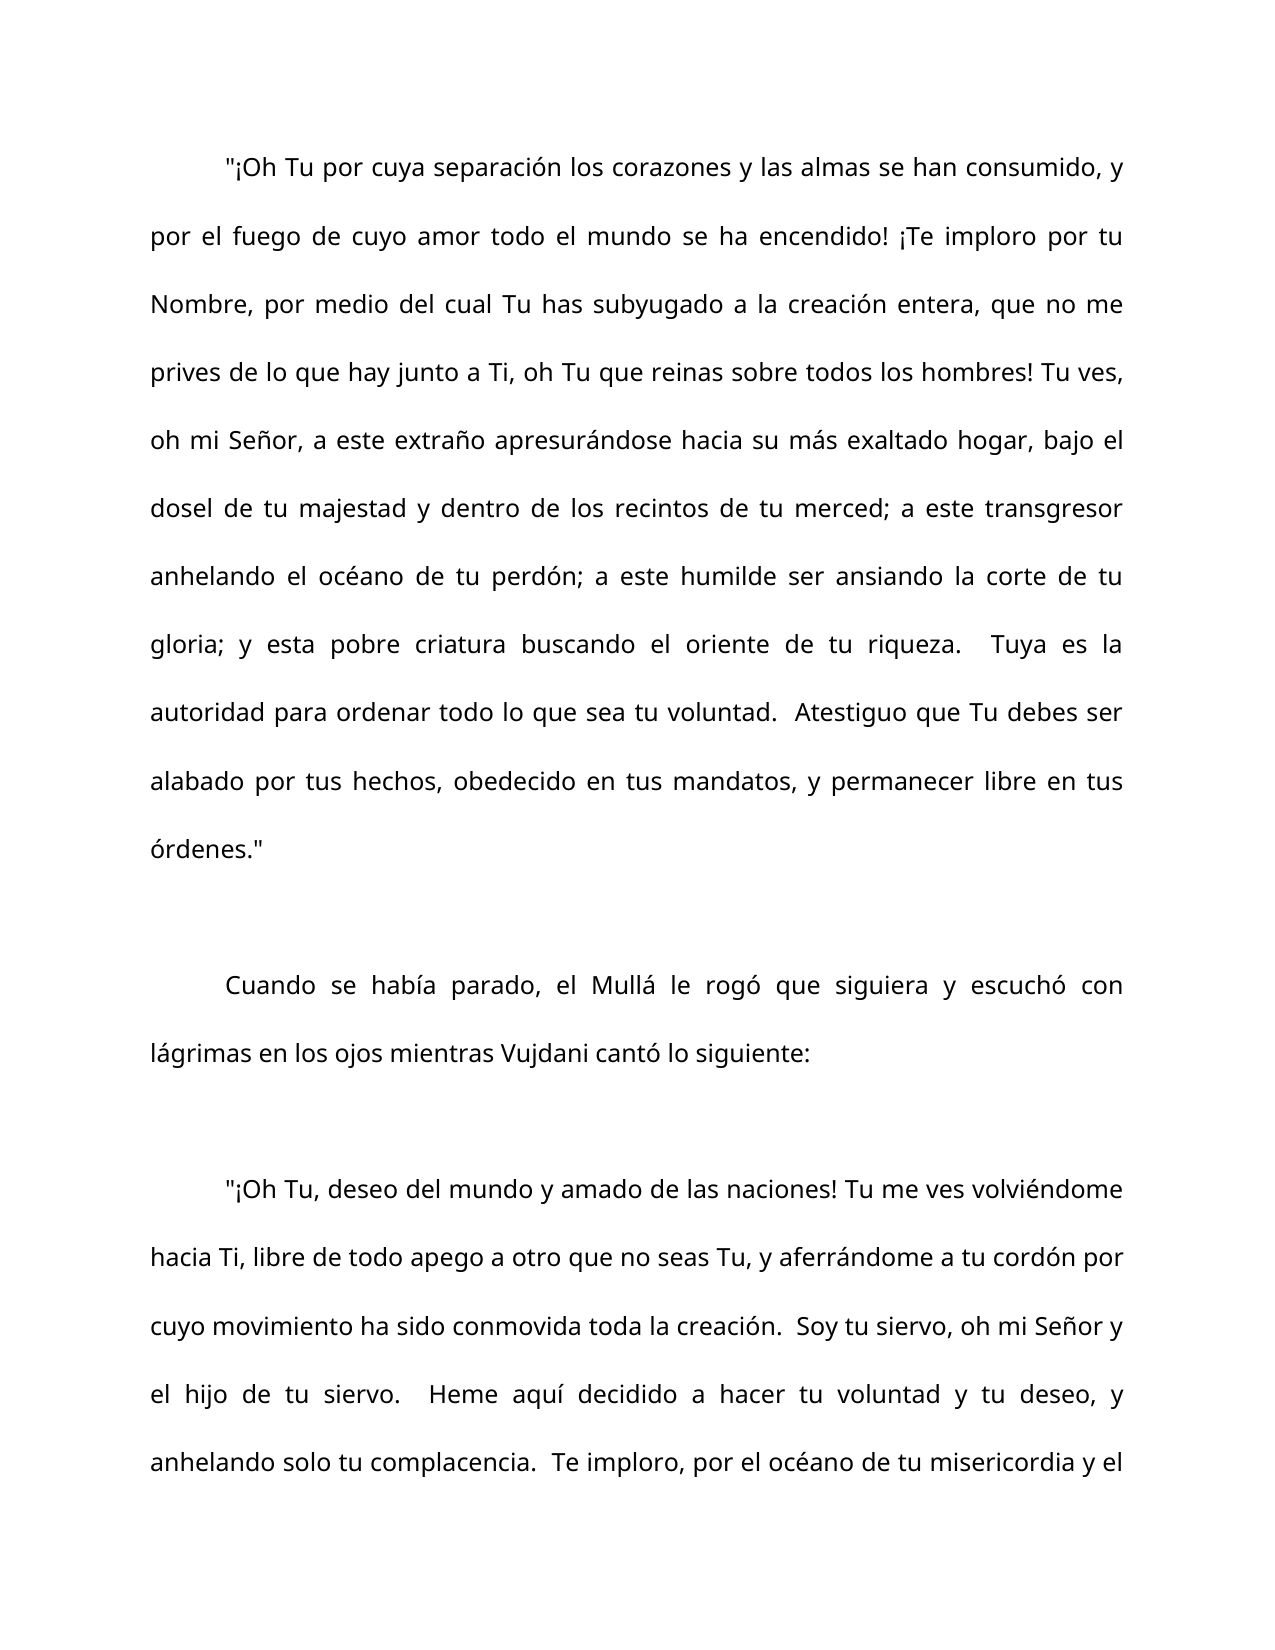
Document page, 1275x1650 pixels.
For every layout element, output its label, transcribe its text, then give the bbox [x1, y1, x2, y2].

text "¡Oh Tu por cuya separación los corazones y las almas se han consumido, y por el fuego de cuyo amor todo el mundo se ha encendido! ¡Te imploro por tu Nombre, por medio del cual Tu has subyugado a la creación entera, que no me prives de lo que hay junto a Ti, oh Tu que reinas sobre todos los hombres! Tu ves, oh mi Señor, a este extraño apresurándose hacia su más exaltado hogar, bajo el dosel de tu majestad y dentro de los recintos de tu merced; a este transgresor anhelando el océano de tu perdón; a este humilde ser ansiando la corte de tu gloria; y esta pobre criatura buscando el oriente de tu riqueza. Tuya es la autoridad para ordenar todo lo que sea tu voluntad. Atestiguo que Tu debes ser alabado por tus hechos, obedecido en tus mandatos, y permanecer libre en tus órdenes." [150, 150, 1125, 865]
text "¡Oh Tu, deseo del mundo y amado de las naciones! Tu me ves volviéndome hacia Ti, libre de todo apego a otro que no seas Tu, y aferrándome a tu cordón por cuyo movimiento ha sido conmovida toda la creación. Soy tu siervo, oh mi Señor y el hijo de tu siervo. Heme aquí decidido a hacer tu voluntad y tu deseo, y anhelando solo tu complacencia. Te imploro, por el océano de tu misericordia y el [150, 1172, 1125, 1478]
text Cuando se había parado, el Mullá le rogó que siguiera y escuchó con lágrimas en los ojos mientras Vujdani cantó lo siguiente: [150, 967, 1125, 1070]
